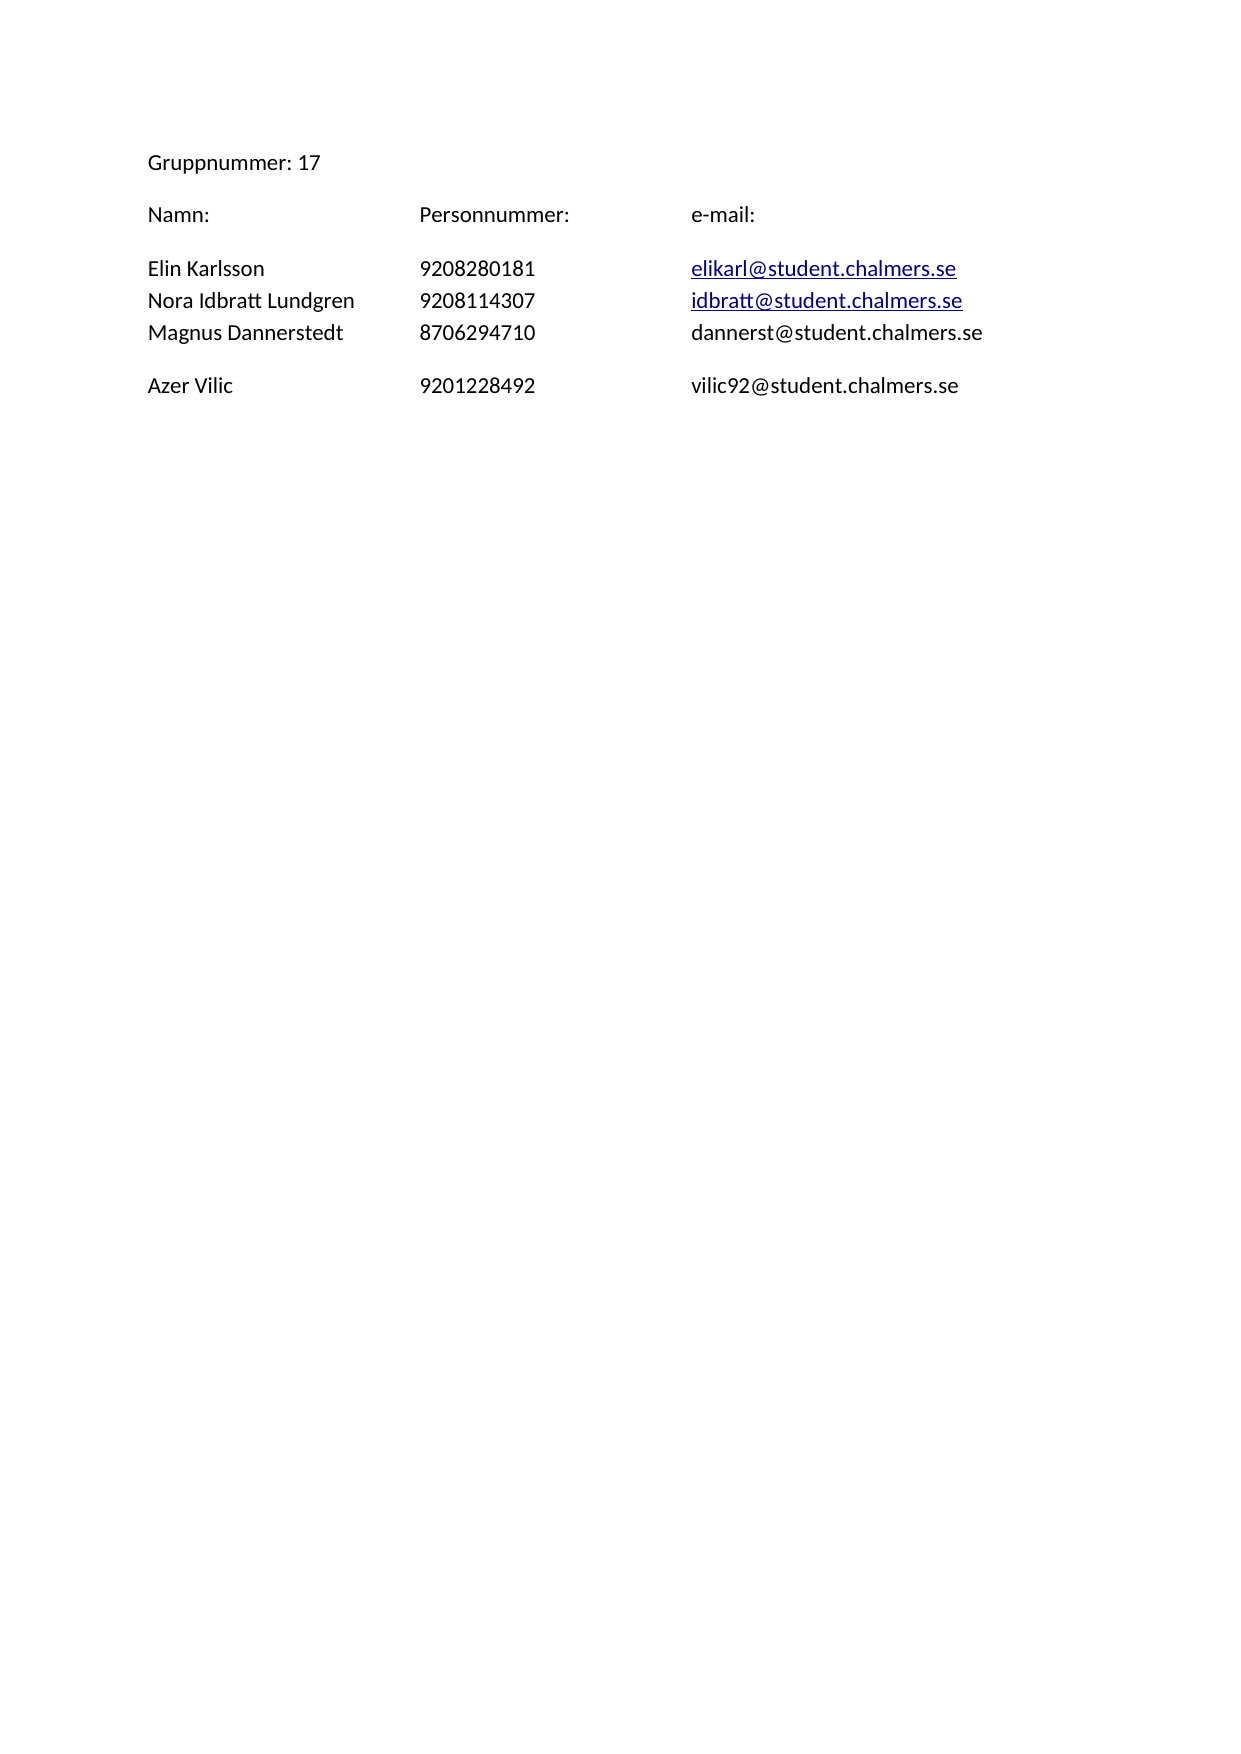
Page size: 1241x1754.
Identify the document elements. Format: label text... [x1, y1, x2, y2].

text Gruppnummer: 17 [148, 148, 1093, 176]
text Elin Karlsson 9208280181 elikarl@student.chalmers.se Nora Idbratt Lundgren 9208114307 idbratt@student.chalmers.se Magnus Dannerstedt 8706294710 dannerst@student.chalmers.se [148, 254, 1093, 346]
text Azer Vilic 9201228492 vilic92@student.chalmers.se [148, 371, 1093, 399]
text Namn: Personnummer: e-mail: [148, 201, 1093, 229]
